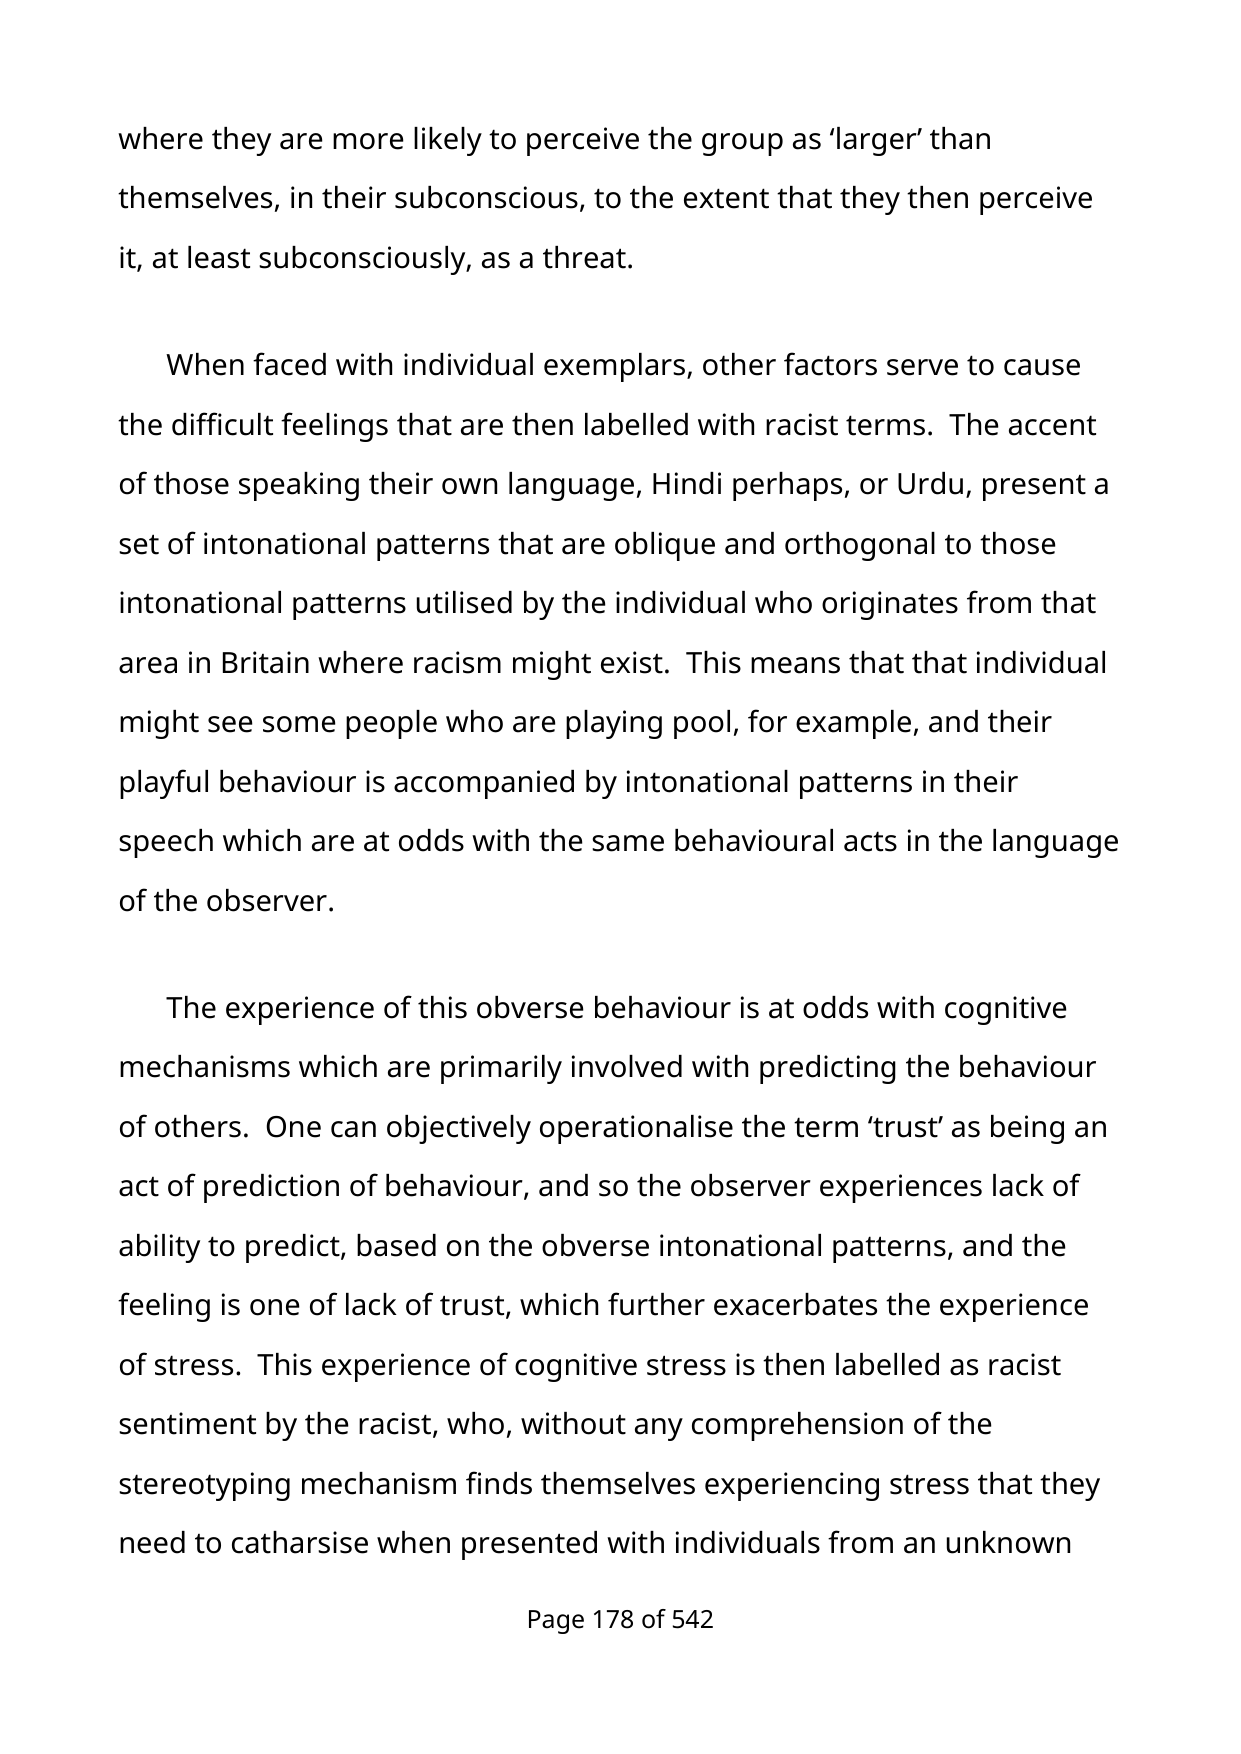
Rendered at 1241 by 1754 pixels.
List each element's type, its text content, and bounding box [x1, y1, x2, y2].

text where they are more likely to perceive the group as ‘larger’ than themselves, in their subconscious, to the extent that they then perceive it, at least subconsciously, as a threat. [118, 118, 1122, 277]
text The experience of this obverse behaviour is at odds with cognitive mechanisms which are primarily involved with predicting the behaviour of others. One can objectively operationalise the term ‘trust’ as being an act of prediction of behaviour, and so the observer experiences lack of ability to predict, based on the obverse intonational patterns, and the feeling is one of lack of trust, which further exacerbates the experience of stress. This experience of cognitive stress is then labelled as racist sentiment by the racist, who, without any comprehension of the stereotyping mechanism finds themselves experiencing stress that they need to catharsise when presented with individuals from an unknown [118, 987, 1122, 1562]
text When faced with individual exemplars, other factors serve to cause the difficult feelings that are then labelled with racist terms. The accent of those speaking their own language, Hindi perhaps, or Urdu, present a set of intonational patterns that are oblique and orthogonal to those intonational patterns utilised by the individual who originates from that area in Britain where racism might exist. This means that that individual might see some people who are playing pool, for example, and their playful behaviour is accompanied by intonational patterns in their speech which are at odds with the same behavioural acts in the language of the observer. [118, 344, 1122, 919]
